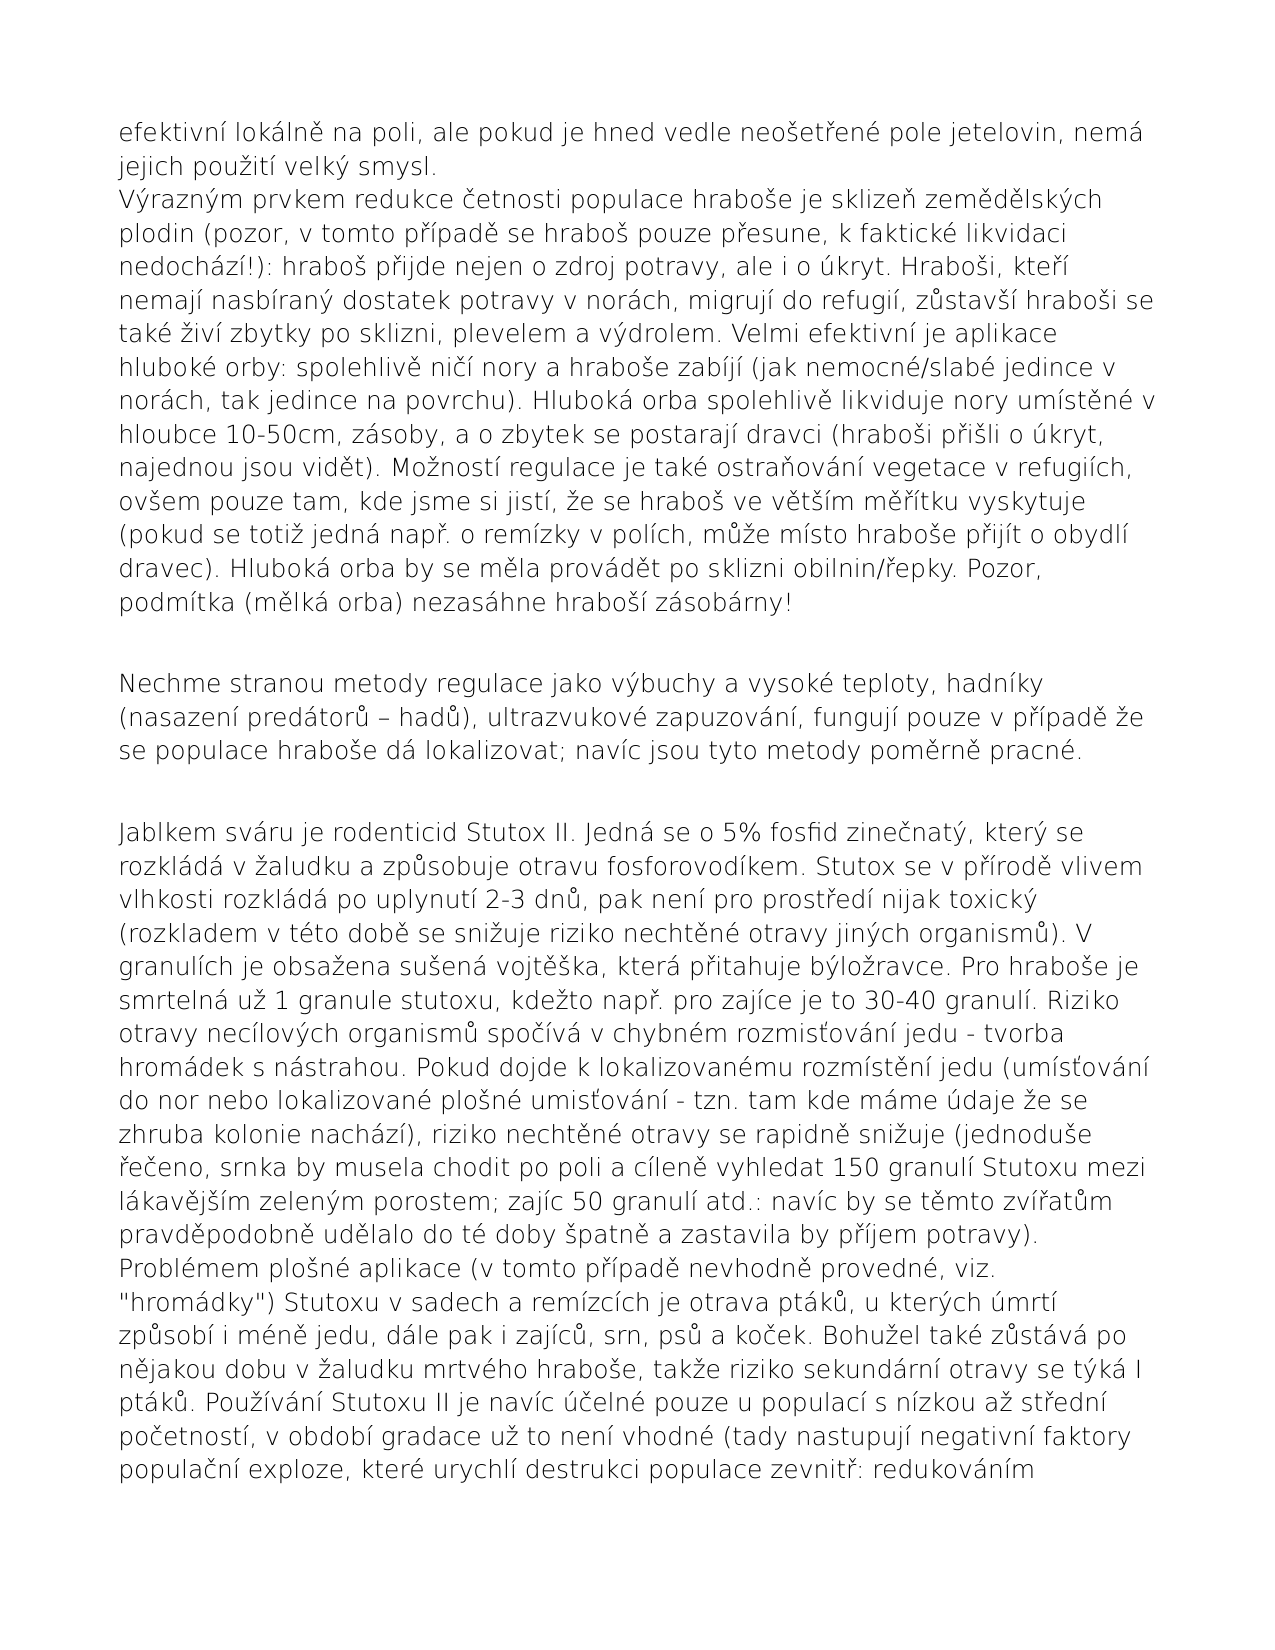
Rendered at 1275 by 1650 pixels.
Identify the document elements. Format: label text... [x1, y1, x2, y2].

text Výrazným prvkem redukce četnosti populace hraboše je sklizeň zemědělských plodin (pozor, v tomto případě se hraboš pouze přesune, k faktické likvidaci nedochází!): hraboš přijde nejen o zdroj potravy, ale i o úkryt. Hraboši, kteří nemají nasbíraný dostatek potravy v norách, migrují do refugií, zůstavší hraboši se také živí zbytky po sklizni, plevelem a výdrolem. Velmi efektivní je aplikace hluboké orby: spolehlivě ničí nory a hraboše zabíjí (jak nemocné/slabé jedince v norách, tak jedince na povrchu). Hluboká orba spolehlivě likviduje nory umístěné v hloubce 10-50cm, zásoby, a o zbytek se postarají dravci (hraboši přišli o úkryt, najednou jsou vidět). Možností regulace je také ostraňování vegetace v refugiích, ovšem pouze tam, kde jsme si jistí, že se hraboš ve větším měřítku vyskytuje (pokud se totiž jedná např. o remízky v polích, může místo hraboše přijít o obydlí dravec). Hluboká orba by se měla provádět po sklizni obilnin/řepky. Pozor, podmítka (mělká orba) nezasáhne hraboší zásobárny! [118, 185, 1157, 617]
text Jablkem sváru je rodenticid Stutox II. Jedná se o 5% fosfid zinečnatý, který se rozkládá v žaludku a způsobuje otravu fosforovodíkem. Stutox se v přírodě vlivem vlhkosti rozkládá po uplynutí 2-3 dnů, pak není pro prostředí nijak toxický (rozkladem v této době se snižuje riziko nechtěné otravy jiných organismů). V granulích je obsažena sušená vojtěška, která přitahuje býložravce. Pro hraboše je smrtelná už 1 granule stutoxu, kdežto např. pro zajíce je to 30-40 granulí. Riziko otravy necílových organismů spočívá v chybném rozmisťování jedu - tvorba hromádek s nástrahou. Pokud dojde k lokalizovanému rozmístění jedu (umísťování do nor nebo lokalizované plošné umisťování - tzn. tam kde máme údaje že se zhruba kolonie nachází), riziko nechtěné otravy se rapidně snižuje (jednoduše řečeno, srnka by musela chodit po poli a cíleně vyhledat 150 granulí Stutoxu mezi lákavějším zeleným porostem; zajíc 50 granulí atd.: navíc by se těmto zvířatům pravděpodobně udělalo do té doby špatně a zastavila by příjem potravy). Problémem plošné aplikace (v tomto případě nevhodně provedné, viz. "hromádky") Stutoxu v sadech a remízcích je otrava ptáků, u kterých úmrtí způsobí i méně jedu, dále pak i zajíců, srn, psů a koček. Bohužel také zůstává po nějakou dobu v žaludku mrtvého hraboše, takže riziko sekundární otravy se týká I ptáků. Používání Stutoxu II je navíc účelné pouze u populací s nízkou až střední početností, v období gradace už to není vhodné (tady nastupují negativní faktory populační exploze, které urychlí destrukci populace zevnitř: redukováním [118, 818, 1157, 1484]
text efektivní lokálně na poli, ale pokud je hned vedle neošetřené pole jetelovin, nemá jejich použití velký smysl. [118, 118, 1157, 181]
text Nechme stranou metody regulace jako výbuchy a vysoké teploty, hadníky (nasazení predátorů – hadů), ultrazvukové zapuzování, fungují pouze v případě že se populace hraboše dá lokalizovat; navíc jsou tyto metody poměrně pracné. [118, 669, 1157, 766]
